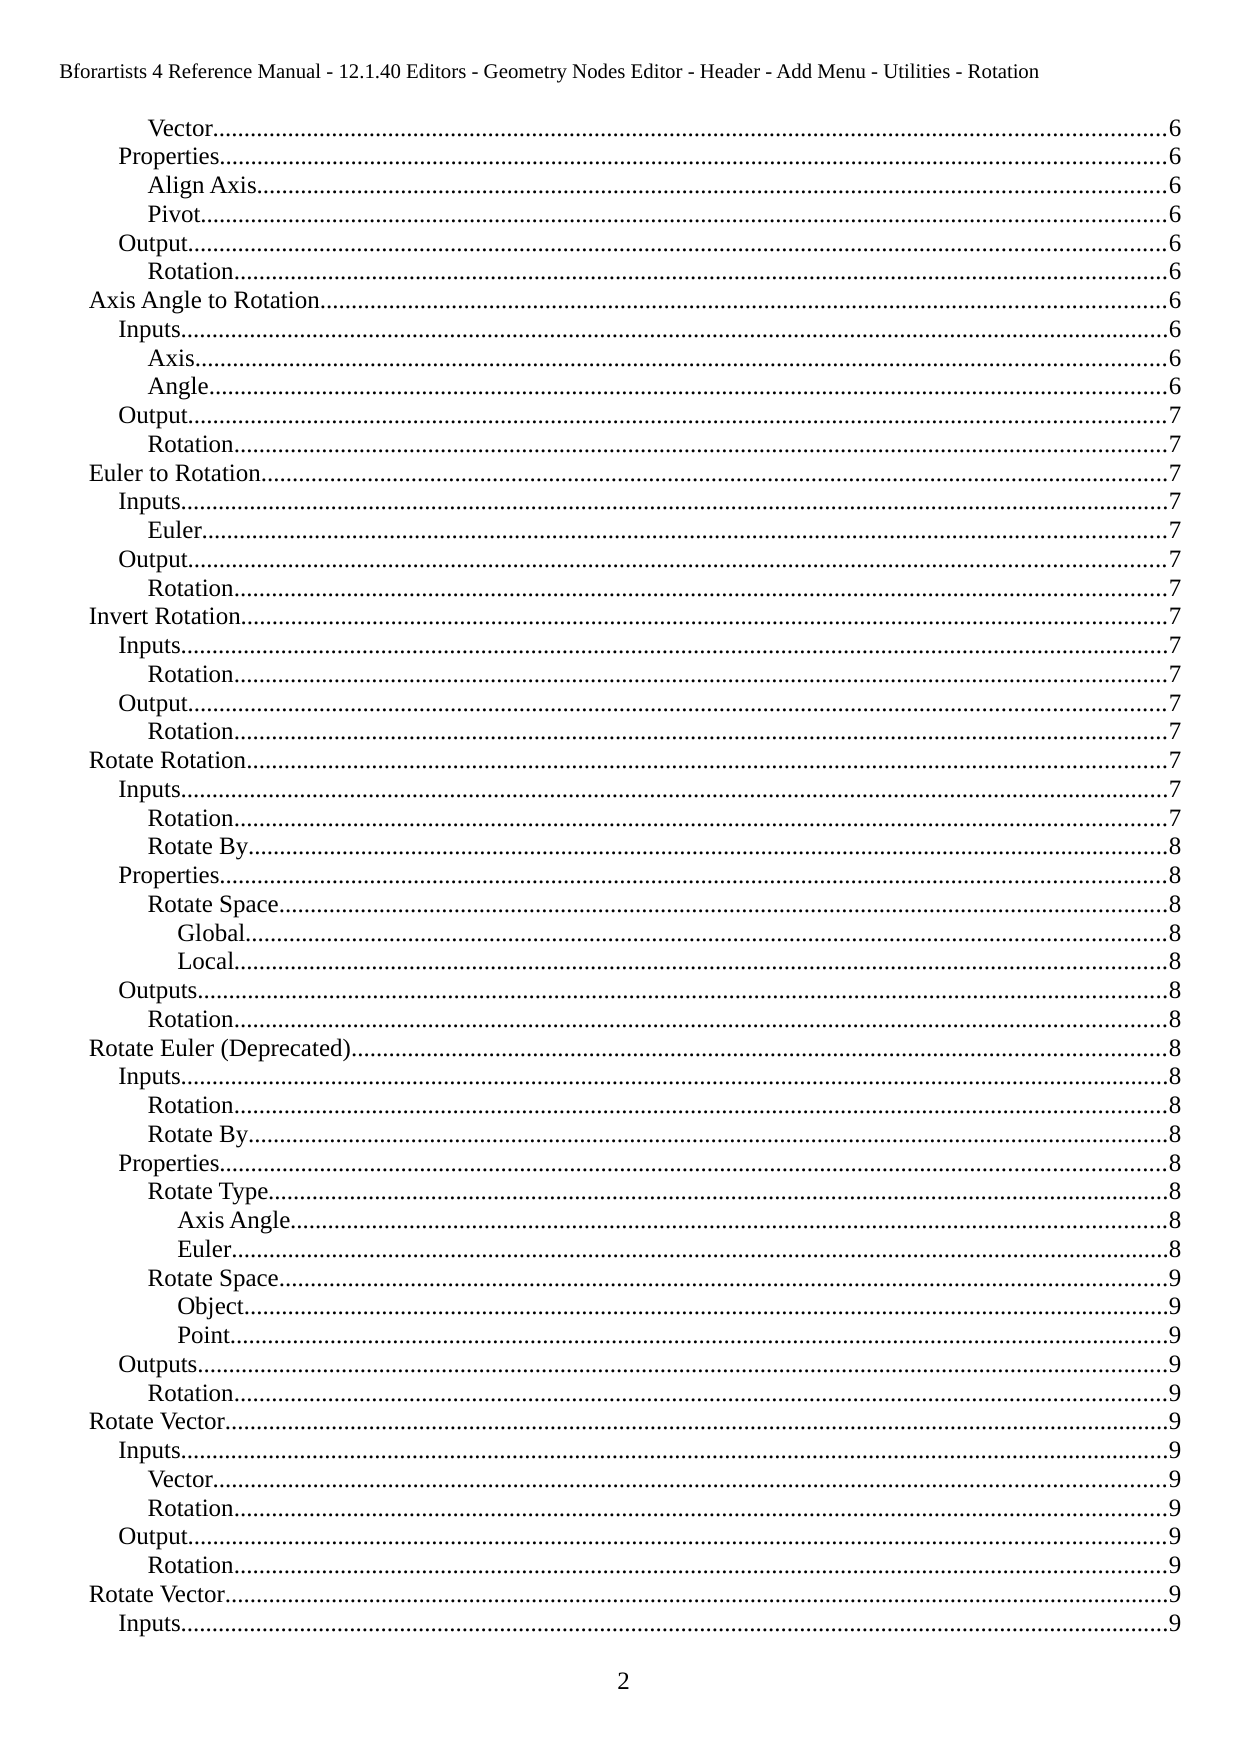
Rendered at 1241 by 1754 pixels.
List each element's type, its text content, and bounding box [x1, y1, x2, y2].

text Inputs 9 [118, 1435, 1181, 1464]
text Inputs 7 [118, 774, 1181, 803]
text Rotation 7 [147, 429, 1181, 458]
text Properties 6 [118, 141, 1181, 170]
text Rotation 9 [147, 1493, 1181, 1521]
text Rotation 7 [147, 659, 1181, 688]
text Rotate Space 9 [147, 1263, 1181, 1291]
text Rotation 7 [147, 803, 1181, 831]
text Properties 8 [118, 860, 1181, 889]
text Global 8 [177, 918, 1181, 946]
text Axis 6 [147, 343, 1181, 371]
text Angle 6 [147, 371, 1181, 400]
text Rotation 9 [147, 1378, 1181, 1406]
text Inputs 7 [118, 630, 1181, 659]
text Rotation 7 [147, 716, 1181, 745]
text Euler 7 [147, 515, 1181, 544]
text Rotation 8 [147, 1004, 1181, 1033]
text Rotate Vector 9 [88, 1579, 1181, 1608]
text Rotate Rotation 7 [88, 745, 1181, 774]
text Properties 8 [118, 1148, 1181, 1176]
text Vector 6 [147, 113, 1181, 141]
text Inputs 8 [118, 1061, 1181, 1090]
text Rotate By 8 [147, 1119, 1181, 1148]
text Rotate Type 8 [147, 1176, 1181, 1205]
text Inputs 6 [118, 314, 1181, 343]
text Rotate Vector 9 [88, 1406, 1181, 1435]
text Object 9 [177, 1291, 1181, 1320]
text Outputs 8 [118, 975, 1181, 1004]
text Rotate By 8 [147, 831, 1181, 860]
text Invert Rotation 7 [88, 601, 1181, 630]
text Axis Angle 8 [177, 1205, 1181, 1234]
text Euler to Rotation 7 [88, 458, 1181, 486]
text Output 6 [118, 228, 1181, 256]
text Local 8 [177, 946, 1181, 975]
text Vector 9 [147, 1464, 1181, 1493]
text Align Axis 6 [147, 170, 1181, 199]
text Point 9 [177, 1320, 1181, 1349]
text Rotation 7 [147, 573, 1181, 601]
text Rotation 8 [147, 1090, 1181, 1119]
text Outputs 9 [118, 1349, 1181, 1378]
text Output 7 [118, 688, 1181, 716]
text Inputs 7 [118, 486, 1181, 515]
text Output 7 [118, 544, 1181, 573]
text Pivot 6 [147, 199, 1181, 228]
text Output 7 [118, 400, 1181, 429]
text Axis Angle to Rotation 6 [88, 285, 1181, 314]
text Rotate Space 8 [147, 889, 1181, 918]
text Output 9 [118, 1521, 1181, 1550]
text Rotation 9 [147, 1550, 1181, 1579]
text Rotation 6 [147, 256, 1181, 285]
text Rotate Euler (Deprecated) 8 [88, 1033, 1181, 1061]
text Euler 8 [177, 1234, 1181, 1263]
text Inputs 9 [118, 1608, 1181, 1636]
